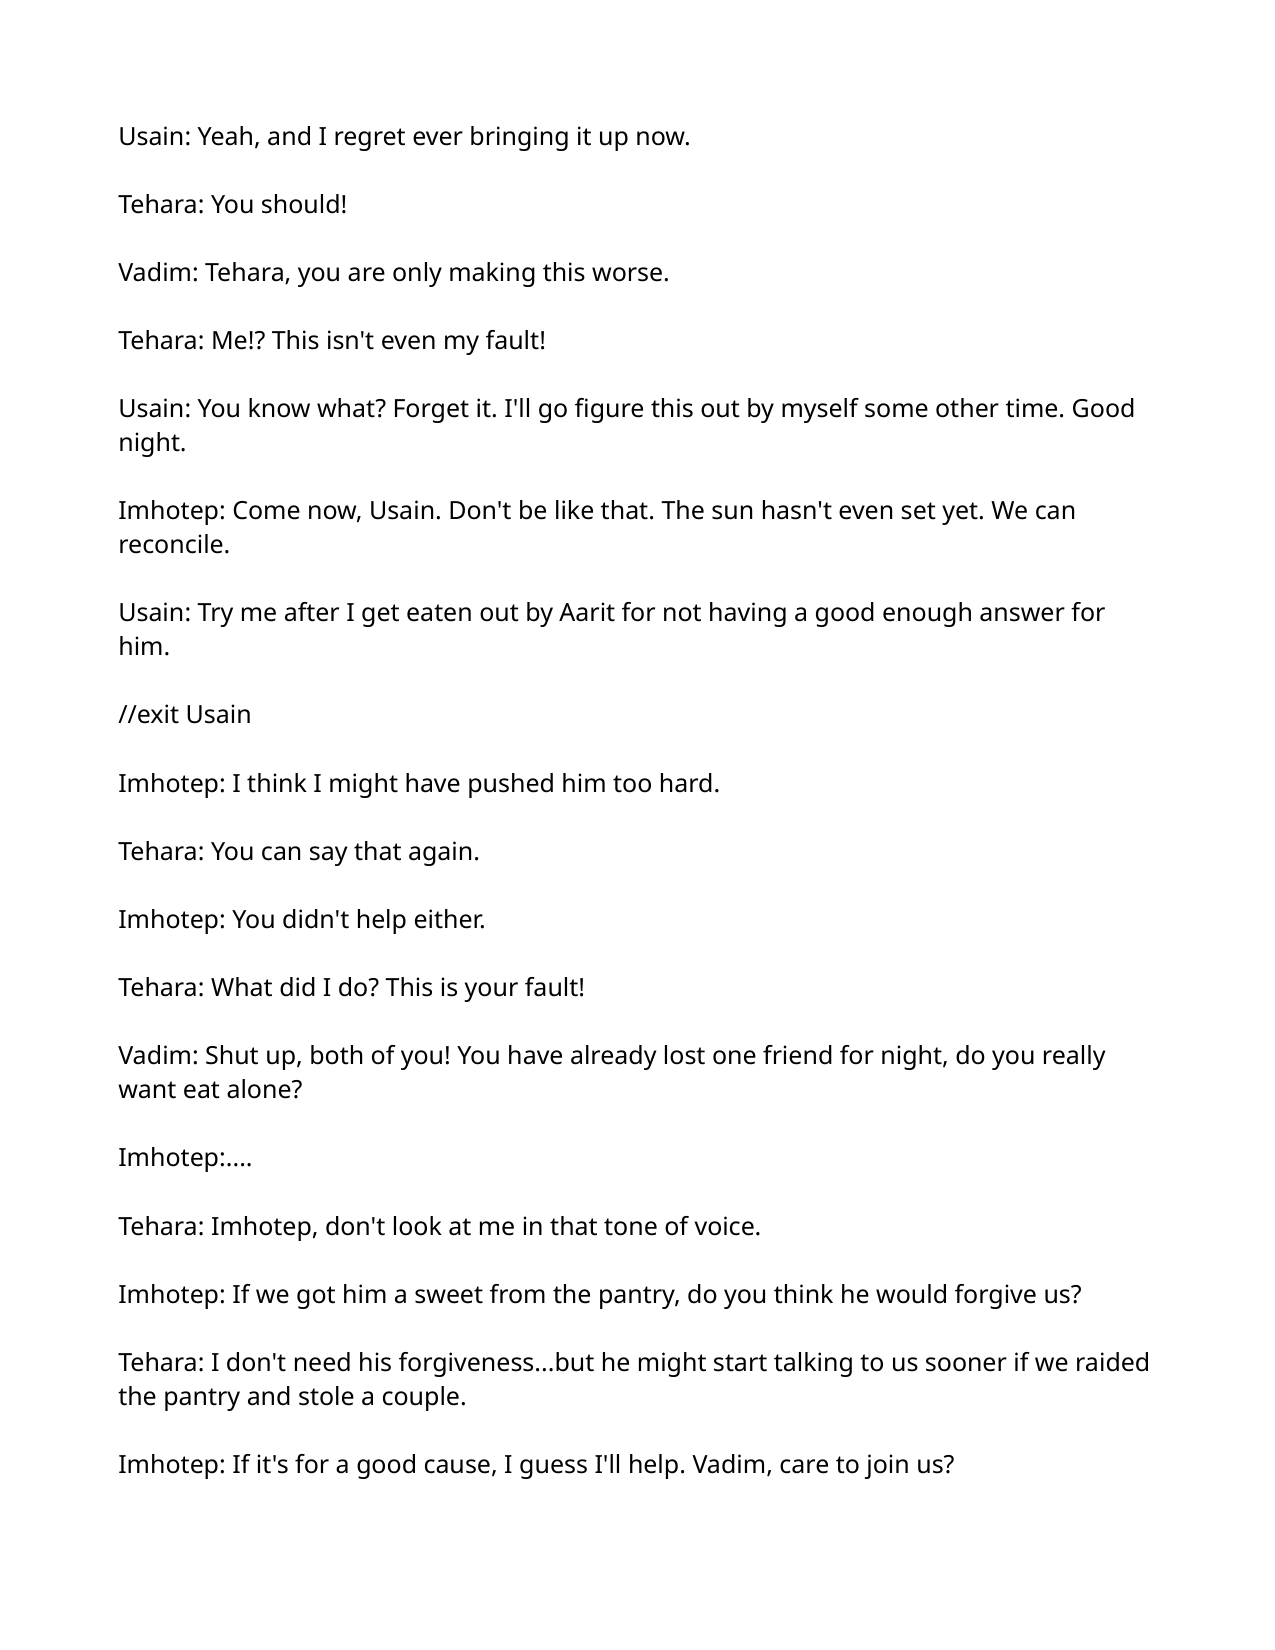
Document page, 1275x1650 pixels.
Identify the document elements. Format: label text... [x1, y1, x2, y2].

text Tehara: Me!? This isn't even my fault! [118, 322, 1157, 357]
text Tehara: Imhotep, don't look at me in that tone of voice. [118, 1208, 1157, 1242]
text Imhotep: If we got him a sweet from the pantry, do you think he would forgive us? [118, 1276, 1157, 1310]
text Tehara: What did I do? This is your fault! [118, 970, 1157, 1004]
text Usain: Yeah, and I regret ever bringing it up now. [118, 118, 1157, 152]
text Imhotep: You didn't help either. [118, 902, 1157, 936]
text Tehara: You should! [118, 186, 1157, 220]
text Imhotep: If it's for a good cause, I guess I'll help. Vadim, care to join us? [118, 1447, 1157, 1481]
text Imhotep: Come now, Usain. Don't be like that. The sun hasn't even set yet. We can reconcile. [118, 493, 1157, 561]
text Vadim: Shut up, both of you! You have already lost one friend for night, do you really want eat alone? [118, 1038, 1157, 1106]
text //exit Usain [118, 697, 1157, 731]
text Imhotep:.... [118, 1140, 1157, 1174]
text Imhotep: I think I might have pushed him too hard. [118, 765, 1157, 799]
text Tehara: You can say that again. [118, 833, 1157, 867]
text Usain: You know what? Forget it. I'll go figure this out by myself some other time. Good night. [118, 391, 1157, 459]
text Vadim: Tehara, you are only making this worse. [118, 254, 1157, 288]
text Tehara: I don't need his forgiveness...but he might start talking to us sooner if we raided the pantry and stole a couple. [118, 1344, 1157, 1412]
text Usain: Try me after I get eaten out by Aarit for not having a good enough answer for him. [118, 595, 1157, 663]
